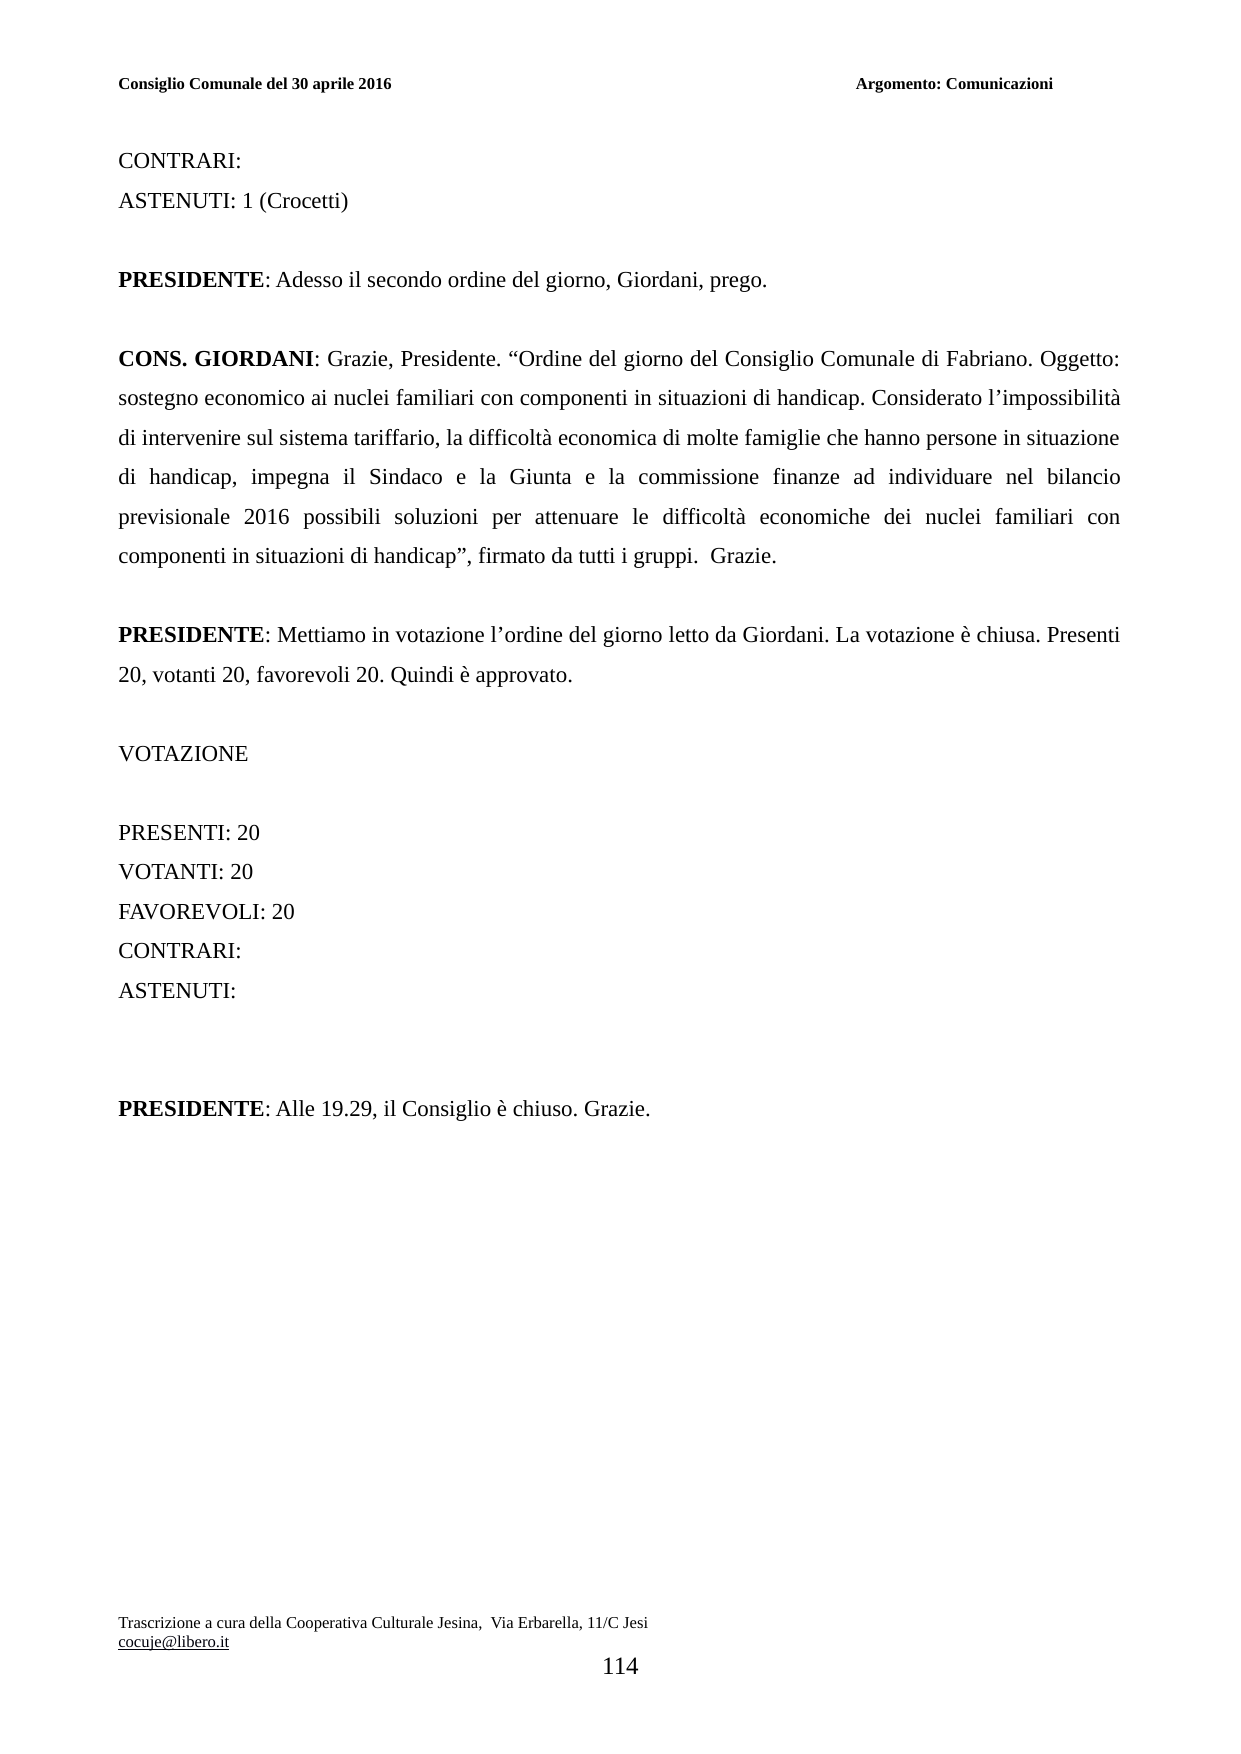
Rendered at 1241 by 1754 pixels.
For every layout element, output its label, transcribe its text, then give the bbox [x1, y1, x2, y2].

text ASTENUTI: 1 (Crocetti) [118, 187, 1122, 213]
text PRESENTI: 20 [118, 819, 1122, 845]
text VOTAZIONE [118, 740, 1122, 766]
text PRESIDENTE: Alle 19.29, il Consiglio è chiuso. Grazie. [118, 1095, 1122, 1121]
text PRESIDENTE: Adesso il secondo ordine del giorno, Giordani, prego. [118, 266, 1122, 292]
text FAVOREVOLI: 20 [118, 898, 1122, 924]
text CONS. GIORDANI: Grazie, Presidente. “Ordine del giorno del Consiglio Comunale di Fabriano. Oggetto: sostegno economico ai nuclei familiari con componenti in situazioni di handicap. Considerato l’impossibilità di intervenire sul sistema tariffario, la difficoltà economica di molte famiglie che hanno persone in situazione di handicap, impegna il Sindaco e la Giunta e la commissione finanze ad individuare nel bilancio previsionale 2016 possibili soluzioni per attenuare le difficoltà economiche dei nuclei familiari con componenti in situazioni di handicap”, firmato da tutti i gruppi. Grazie. [118, 345, 1122, 569]
text VOTANTI: 20 [118, 858, 1122, 884]
text CONTRARI: [118, 148, 1122, 174]
text ASTENUTI: [118, 977, 1122, 1003]
text CONTRARI: [118, 937, 1122, 963]
text PRESIDENTE: Mettiamo in votazione l’ordine del giorno letto da Giordani. La votazione è chiusa. Presenti 20, votanti 20, favorevoli 20. Quindi è approvato. [118, 621, 1122, 687]
